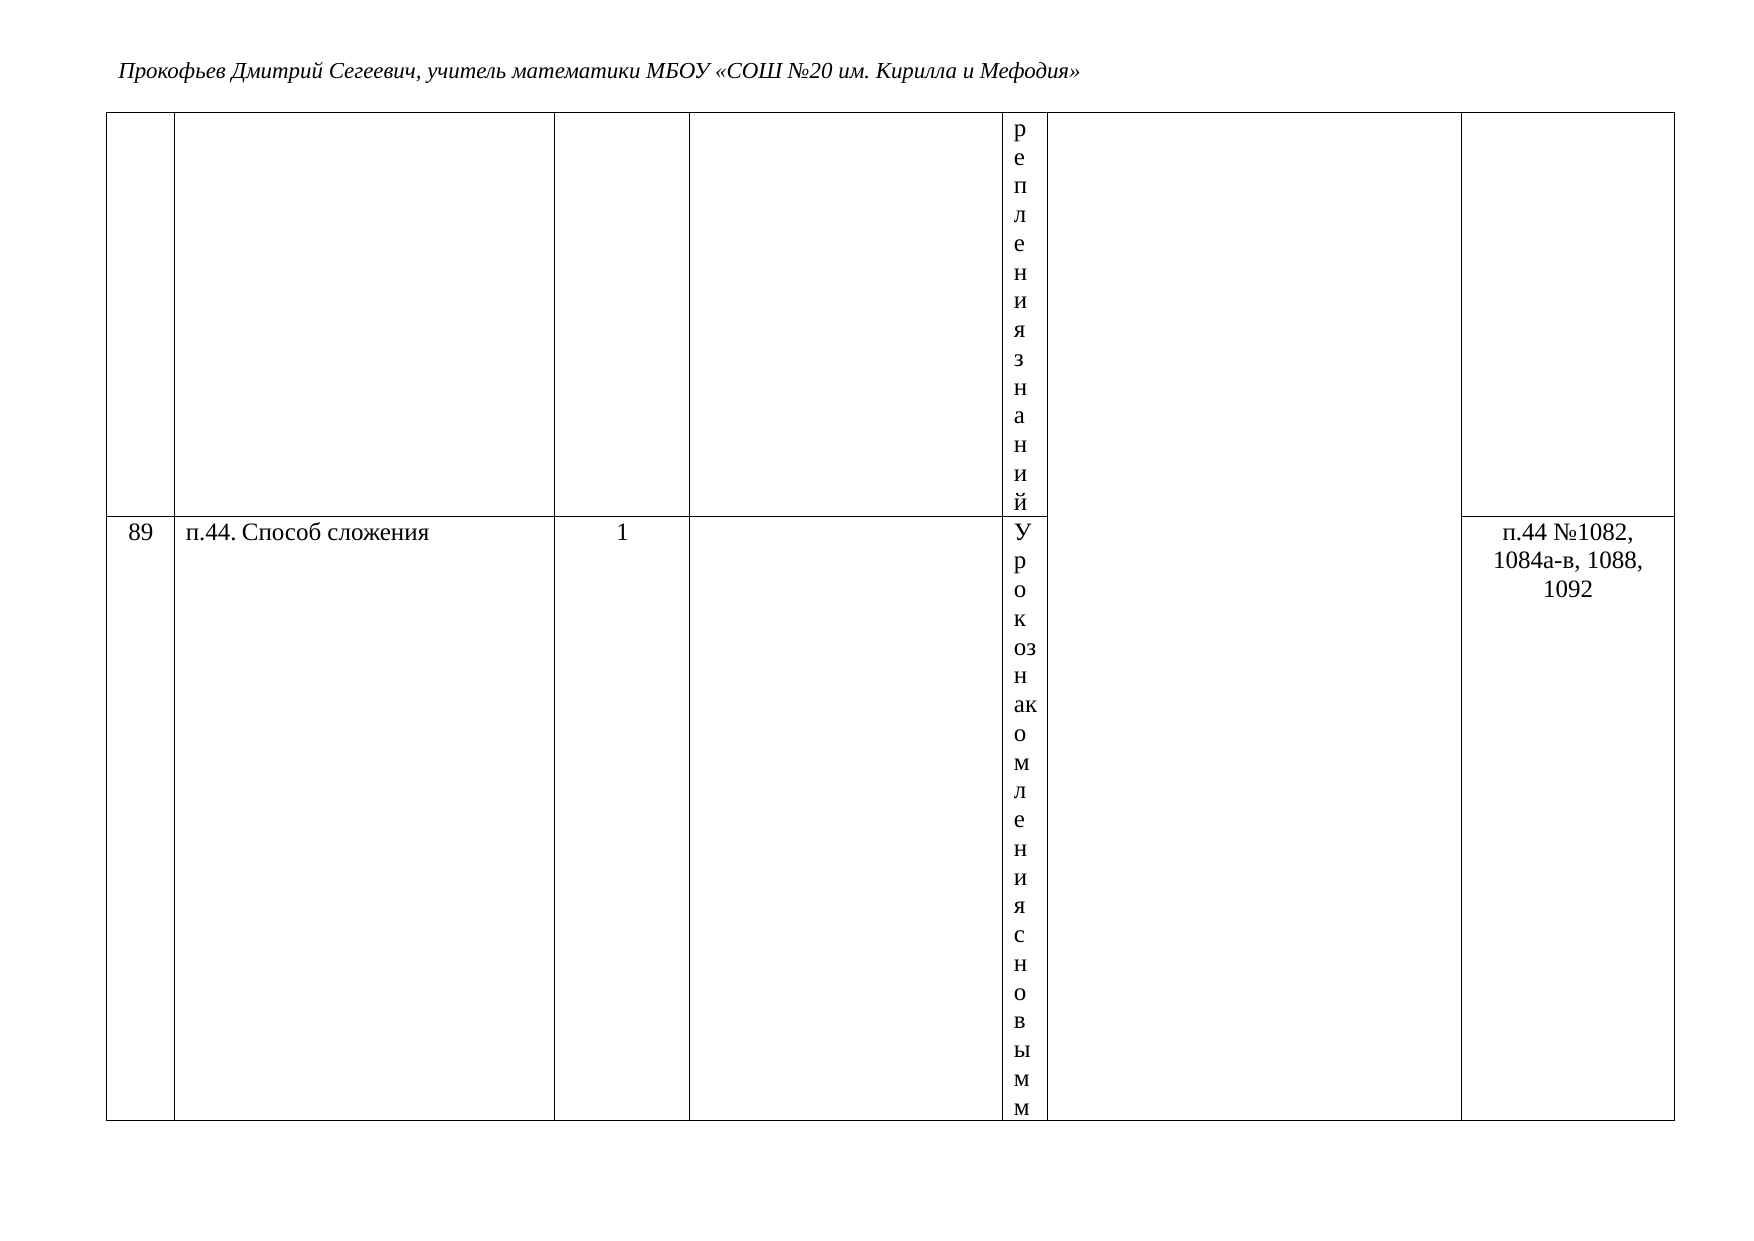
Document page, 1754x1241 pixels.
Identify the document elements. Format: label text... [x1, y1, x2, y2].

table_cell Урок ознакомления с новым м [1003, 517, 1047, 1120]
table_cell [690, 517, 1002, 1120]
table_cell 1 [555, 517, 689, 1120]
table_cell п.44 №1082, 1084а-в, 1088, 1092 [1462, 517, 1674, 1120]
table_cell [1462, 113, 1674, 516]
table_cell 89 [107, 517, 174, 1120]
table_cell п.44. Способ сложения [175, 517, 554, 1120]
table_cell [107, 113, 174, 516]
table_cell [1048, 113, 1461, 1120]
table_cell репления знаний [1003, 113, 1047, 516]
table_cell [555, 113, 689, 516]
table_cell [690, 113, 1002, 516]
table_cell [175, 113, 554, 516]
